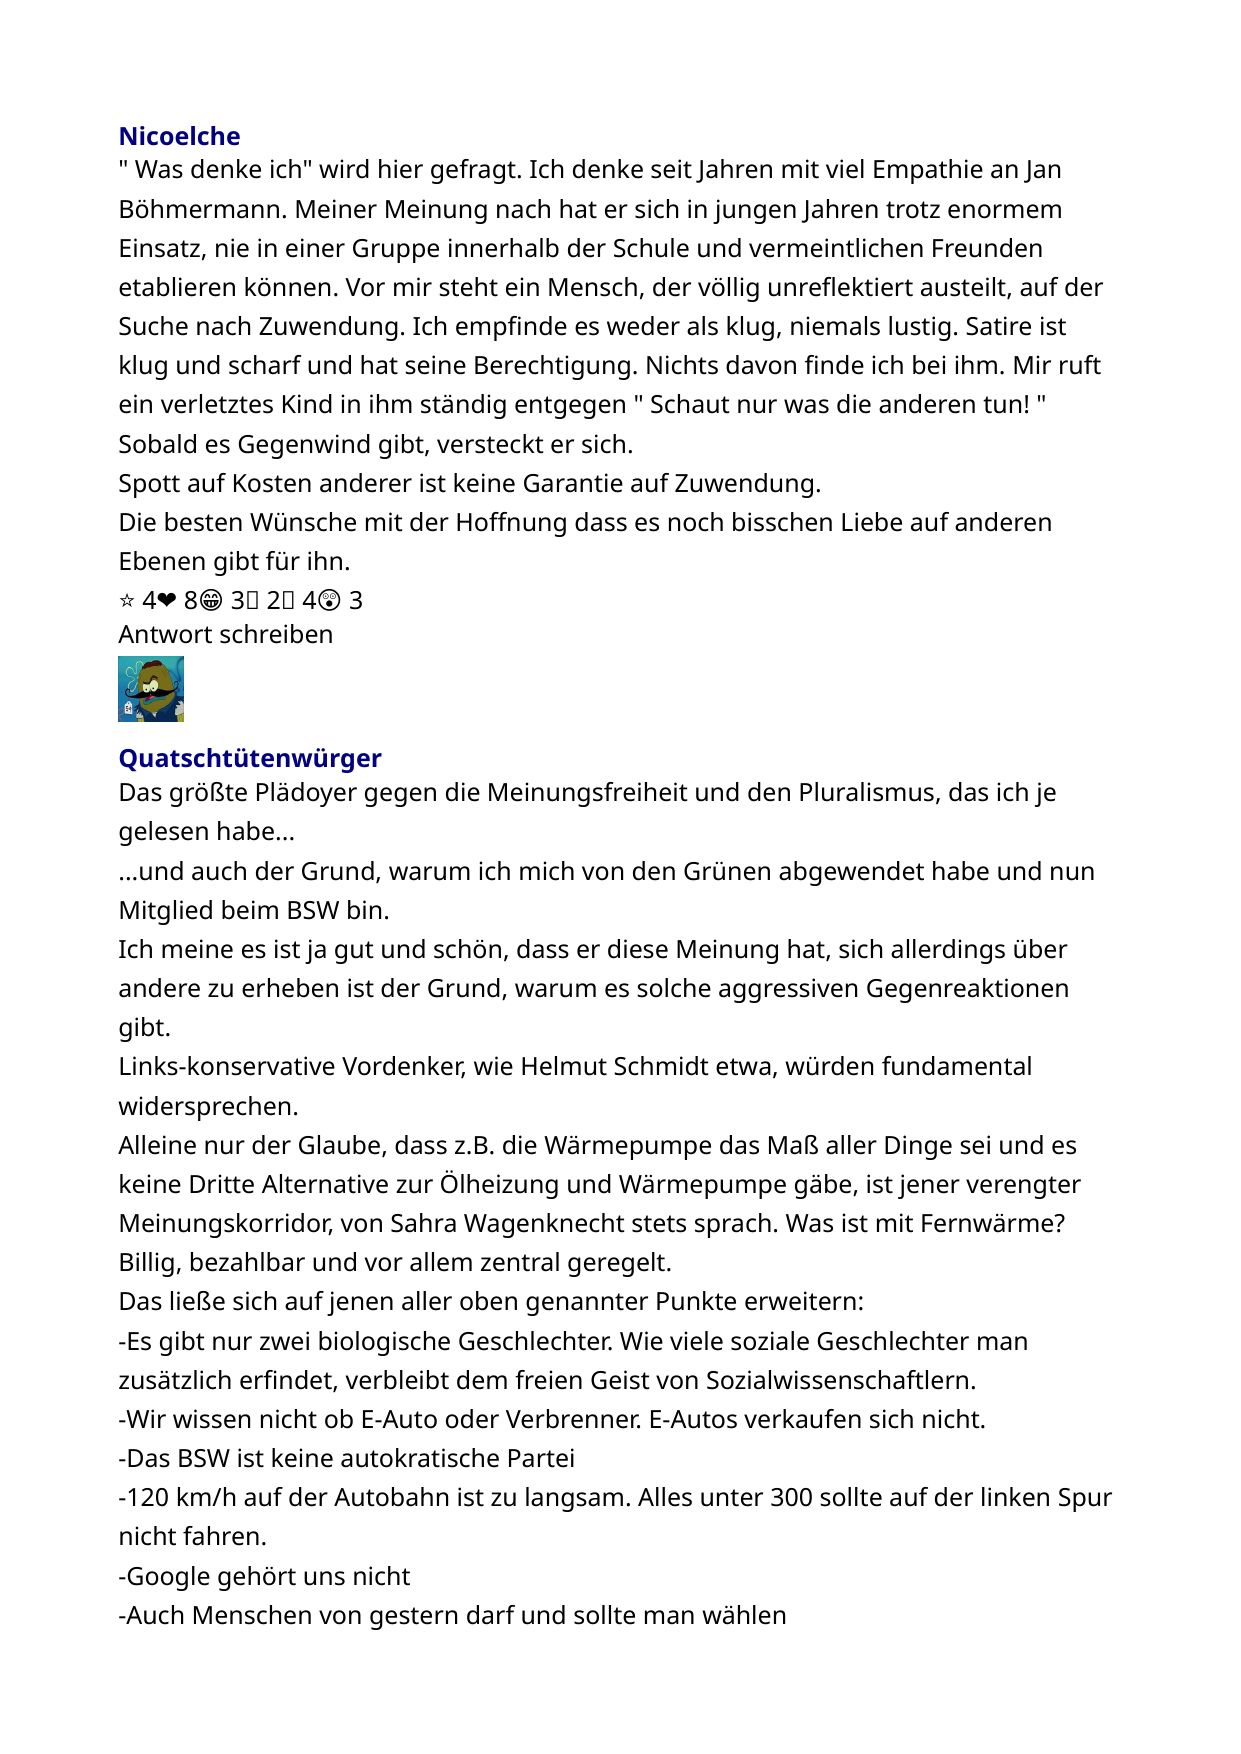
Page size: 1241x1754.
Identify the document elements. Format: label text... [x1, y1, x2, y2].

text Spott auf Kosten anderer ist keine Garantie auf Zuwendung. [118, 466, 1122, 499]
text -Es gibt nur zwei biologische Geschlechter. Wie viele soziale Geschlechter man zusätzlich erfindet, verbleibt dem freien Geist von Sozialwissenschaftlern. [118, 1323, 1122, 1396]
text Ich meine es ist ja gut und schön, dass er diese Meinung hat, sich allerdings über andere zu erheben ist der Grund, warum es solche aggressiven Gegenreaktionen gibt. [118, 931, 1122, 1044]
text -120 km/h auf der Autobahn ist zu langsam. Alles unter 300 sollte auf der linken Spur nicht fahren. [118, 1480, 1122, 1553]
text Links-konservative Vordenker, wie Helmut Schmidt etwa, würden fundamental widersprechen. [118, 1049, 1122, 1122]
text Antwort schreiben [118, 617, 1122, 651]
text ⭐️ 4❤️ 8😁 3🙁 2🤨 4😲 3 [118, 583, 1122, 617]
text " Was denke ich" wird hier gefragt. Ich denke seit Jahren mit viel Empathie an Jan Böhmermann. Meiner Meinung nach hat er sich in jungen Jahren trotz enormem Einsatz, nie in einer Gruppe innerhalb der Schule und vermeintlichen Freunden etablieren können. Vor mir steht ein Mensch, der völlig unreflektiert austeilt, auf der Suche nach Zuwendung. Ich empfinde es weder als klug, niemals lustig. Satire ist klug und scharf und hat seine Berechtigung. Nichts davon finde ich bei ihm. Mir ruft ein verletztes Kind in ihm ständig entgegen " Schaut nur was die anderen tun! " [118, 152, 1122, 421]
subtitle Nicoelche [118, 118, 1122, 152]
text -Google gehört uns nicht [118, 1558, 1122, 1592]
picture [118, 656, 184, 722]
text Sobald es Gegenwind gibt, versteckt er sich. [118, 426, 1122, 460]
text Alleine nur der Glaube, dass z.B. die Wärmepumpe das Maß aller Dinge sei und es keine Dritte Alternative zur Ölheizung und Wärmepumpe gäbe, ist jener verengter Meinungskorridor, von Sahra Wagenknecht stets sprach. Was ist mit Fernwärme? Billig, bezahlbar und vor allem zentral geregelt. [118, 1127, 1122, 1279]
text -Das BSW ist keine autokratische Partei [118, 1441, 1122, 1475]
text Das ließe sich auf jenen aller oben genannter Punkte erweitern: [118, 1284, 1122, 1318]
text ...und auch der Grund, warum ich mich von den Grünen abgewendet habe und nun Mitglied beim BSW bin. [118, 853, 1122, 926]
subtitle Quatschtütenwürger [118, 741, 1122, 775]
text -Wir wissen nicht ob E-Auto oder Verbrenner. E-Autos verkaufen sich nicht. [118, 1401, 1122, 1436]
text Das größte Plädoyer gegen die Meinungsfreiheit und den Pluralismus, das ich je gelesen habe... [118, 775, 1122, 848]
text Die besten Wünsche mit der Hoffnung dass es noch bisschen Liebe auf anderen Ebenen gibt für ihn. [118, 505, 1122, 578]
text -Auch Menschen von gestern darf und sollte man wählen [118, 1597, 1122, 1631]
